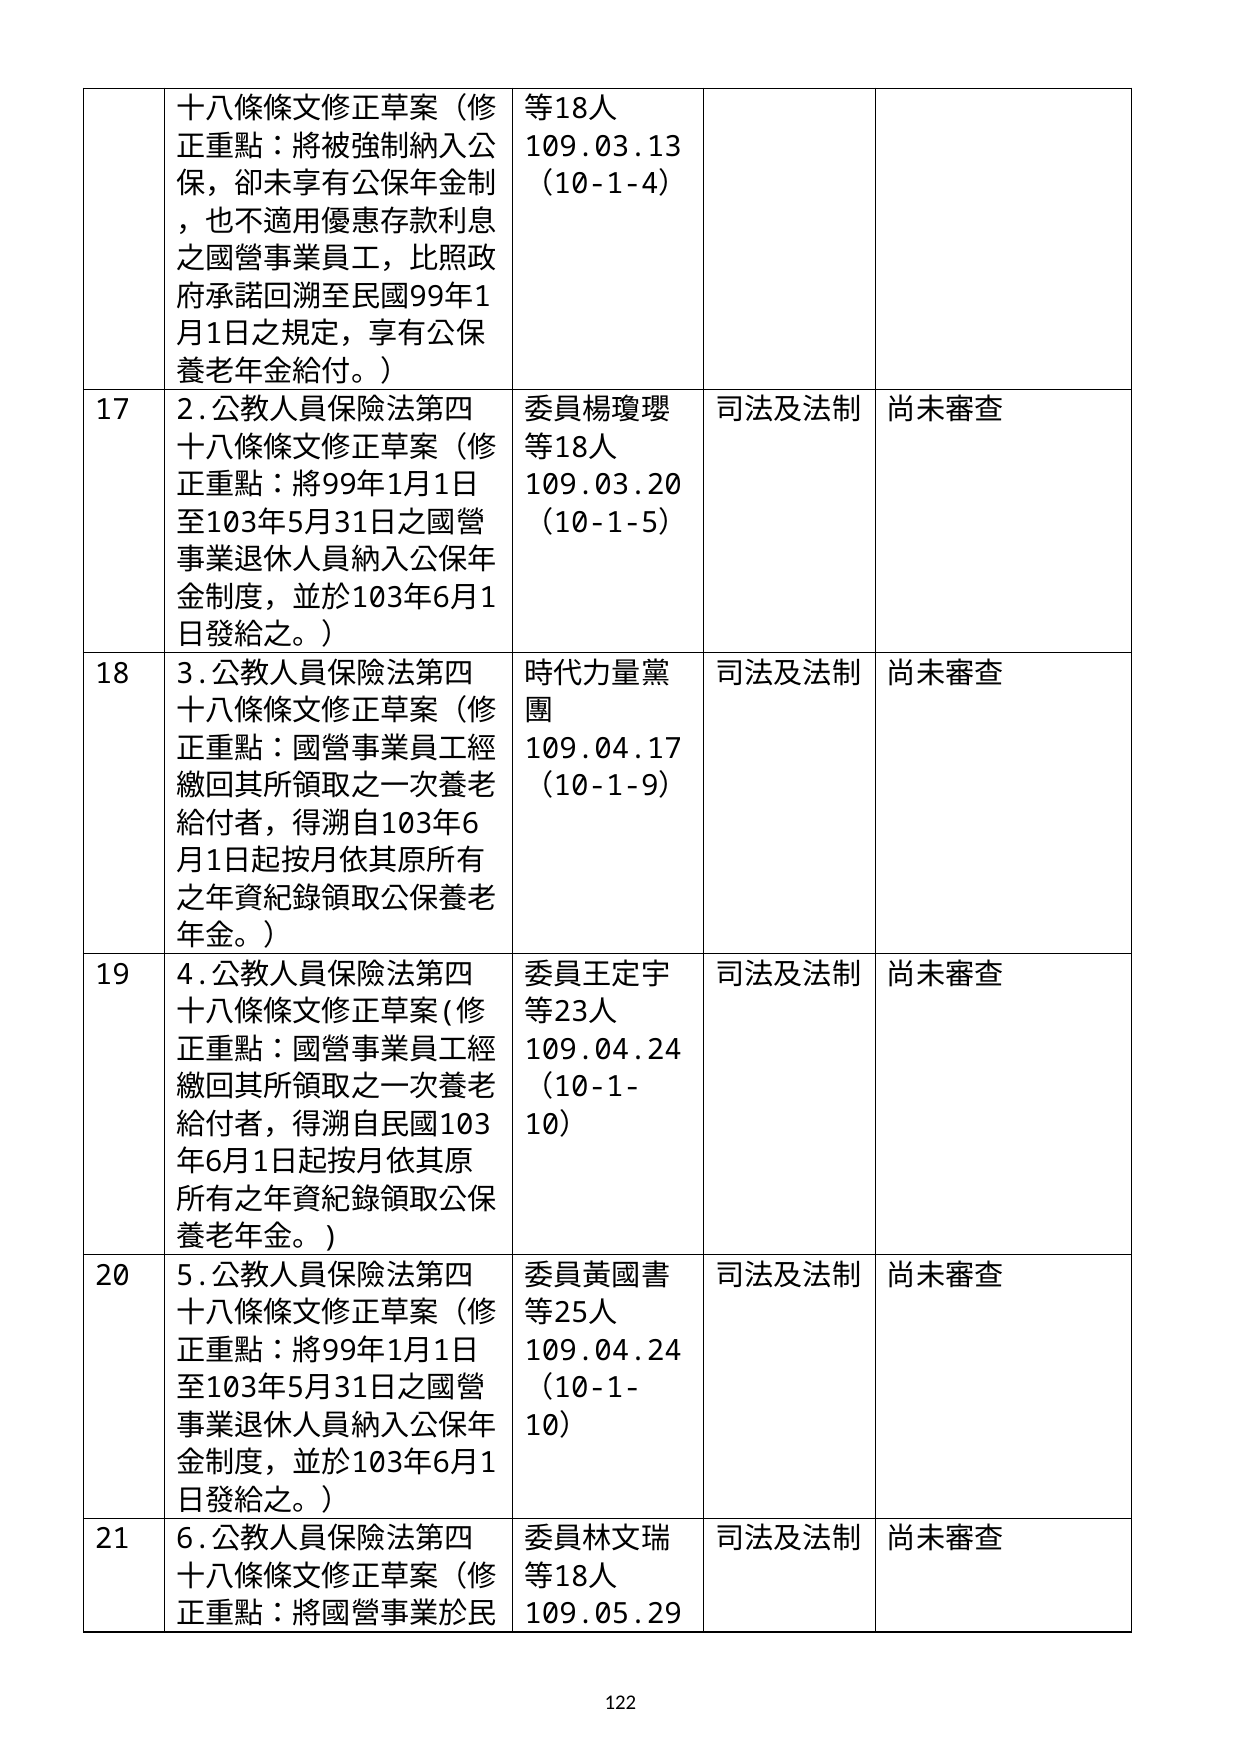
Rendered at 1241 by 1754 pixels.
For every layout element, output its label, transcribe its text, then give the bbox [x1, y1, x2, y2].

table_cell 尚未審查 [876, 390, 1131, 652]
table_cell 司法及法制 [704, 390, 875, 652]
table_cell 司法及法制 [704, 1255, 875, 1518]
table_cell [704, 89, 875, 389]
table_cell 17 [84, 390, 164, 652]
table_cell 委員黃國書等25人 109.04.24 （10-1-10） [513, 1255, 703, 1518]
table_cell [84, 89, 164, 389]
table_cell 5.公教人員保險法第四十八條條文修正草案（修正重點：將99年1月1日至103年5月31日之國營事業退休人員納入公保年金制度，並於103年6月1日發給之。） [165, 1255, 512, 1518]
table_cell 19 [84, 954, 164, 1254]
table_cell 等18人 109.03.13 （10-1-4） [513, 89, 703, 389]
table_cell 時代力量黨團 109.04.17 （10-1-9） [513, 653, 703, 953]
table_cell 4.公教人員保險法第四十八條條文修正草案(修正重點：國營事業員工經繳回其所領取之一次養老給付者，得溯自民國103年6月1日起按月依其原所有之年資紀錄領取公保養老年金。) [165, 954, 512, 1254]
table_cell 司法及法制 [704, 653, 875, 953]
table_cell 尚未審查 [876, 1519, 1131, 1631]
table_cell 尚未審查 [876, 653, 1131, 953]
table_cell [876, 89, 1131, 389]
table_cell 18 [84, 653, 164, 953]
table_cell 2.公教人員保險法第四十八條條文修正草案（修正重點：將99年1月1日至103年5月31日之國營事業退休人員納入公保年金制度，並於103年6月1日發給之。） [165, 390, 512, 652]
table_cell 委員王定宇等23人 109.04.24 （10-1-10） [513, 954, 703, 1254]
table_cell 司法及法制 [704, 954, 875, 1254]
table_cell 21 [84, 1519, 164, 1631]
table_cell 尚未審查 [876, 954, 1131, 1254]
table_cell 6.公教人員保險法第四十八條條文修正草案（修正重點：將國營事業於民 [165, 1519, 512, 1631]
table_cell 委員楊瓊瓔等18人 109.03.20 （10-1-5） [513, 390, 703, 652]
table_cell 20 [84, 1255, 164, 1518]
table_cell 3.公教人員保險法第四十八條條文修正草案（修正重點：國營事業員工經繳回其所領取之一次養老給付者，得溯自103年6月1日起按月依其原所有之年資紀錄領取公保養老年金。） [165, 653, 512, 953]
table_cell 十八條條文修正草案（修正重點：將被強制納入公保，卻未享有公保年金制，也不適用優惠存款利息之國營事業員工，比照政府承諾回溯至民國99年1月1日之規定，享有公保養老年金給付。） [165, 89, 512, 389]
table_cell 司法及法制 [704, 1519, 875, 1631]
table_cell 委員林文瑞等18人 109.05.29 [513, 1519, 703, 1631]
table_cell 尚未審查 [876, 1255, 1131, 1518]
